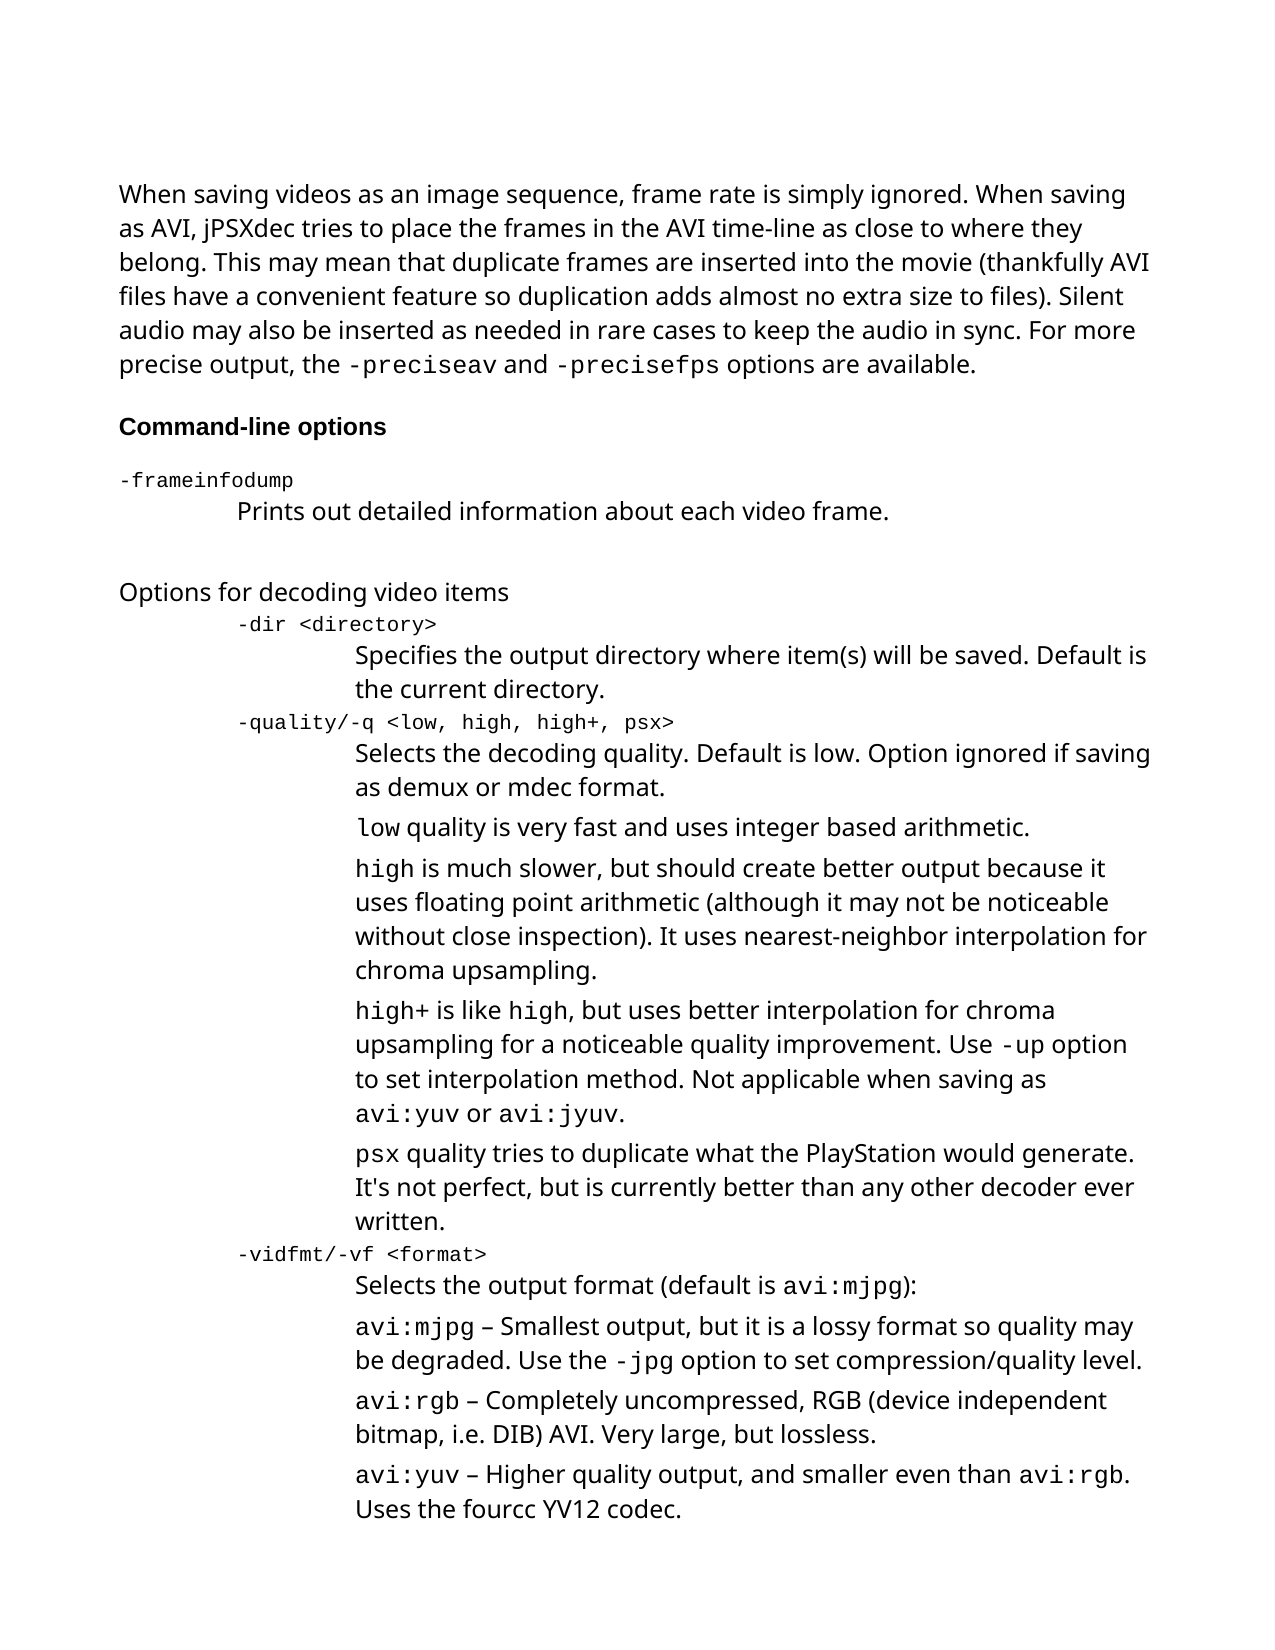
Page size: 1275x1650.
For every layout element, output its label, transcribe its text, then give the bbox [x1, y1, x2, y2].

text high+ is like high, but uses better interpolation for chroma upsampling for a noticeable quality improvement. Use -up option to set interpolation method. Not applicable when saving as avi:yuv or avi:jyuv. [355, 993, 1156, 1130]
text avi:yuv – Higher quality output, and smaller even than avi:rgb. Uses the fourcc YV12 codec. [355, 1457, 1156, 1525]
text psx quality tries to duplicate what the PlayStation would generate. It's not perfect, but is currently better than any other decoder ever written. [355, 1136, 1156, 1238]
text Prints out detailed information about each video frame. [237, 494, 1156, 528]
text -vidfmt/-vf <format> [237, 1244, 1156, 1268]
text low quality is very fast and uses integer based arithmetic. [355, 810, 1156, 844]
text Selects the output format (default is avi:mjpg): [355, 1268, 1156, 1302]
text -frameinfodump [118, 470, 1156, 494]
text high is much slower, but should create better output because it uses floating point arithmetic (although it may not be noticeable without close inspection). It uses nearest-neighbor interpolation for chroma upsampling. [355, 850, 1156, 987]
text Selects the decoding quality. Default is low. Option ignored if saving as demux or mdec format. [355, 736, 1156, 804]
subtitle Command-line options [118, 412, 1156, 441]
text -dir <directory> [237, 614, 1156, 638]
text -quality/-q <low, high, high+, psx> [237, 712, 1156, 736]
text avi:rgb – Completely uncompressed, RGB (device independent bitmap, i.e. DIB) AVI. Very large, but lossless. [355, 1383, 1156, 1451]
text When saving videos as an image sequence, frame rate is simply ignored. When saving as AVI, jPSXdec tries to place the frames in the AVI time-line as close to where they belong. This may mean that duplicate frames are inserted into the movie (thankfully AVI files have a convenient feature so duplication adds almost no extra size to files). Silent audio may also be inserted as needed in rare cases to keep the audio in sync. For more precise output, the -preciseav and -precisefps options are available. [118, 177, 1156, 381]
text Specifies the output directory where item(s) will be saved. Default is the current directory. [355, 638, 1156, 706]
text Options for decoding video items [118, 574, 1156, 608]
text avi:mjpg – Smallest output, but it is a lossy format so quality may be degraded. Use the -jpg option to set compression/quality level. [355, 1308, 1156, 1377]
